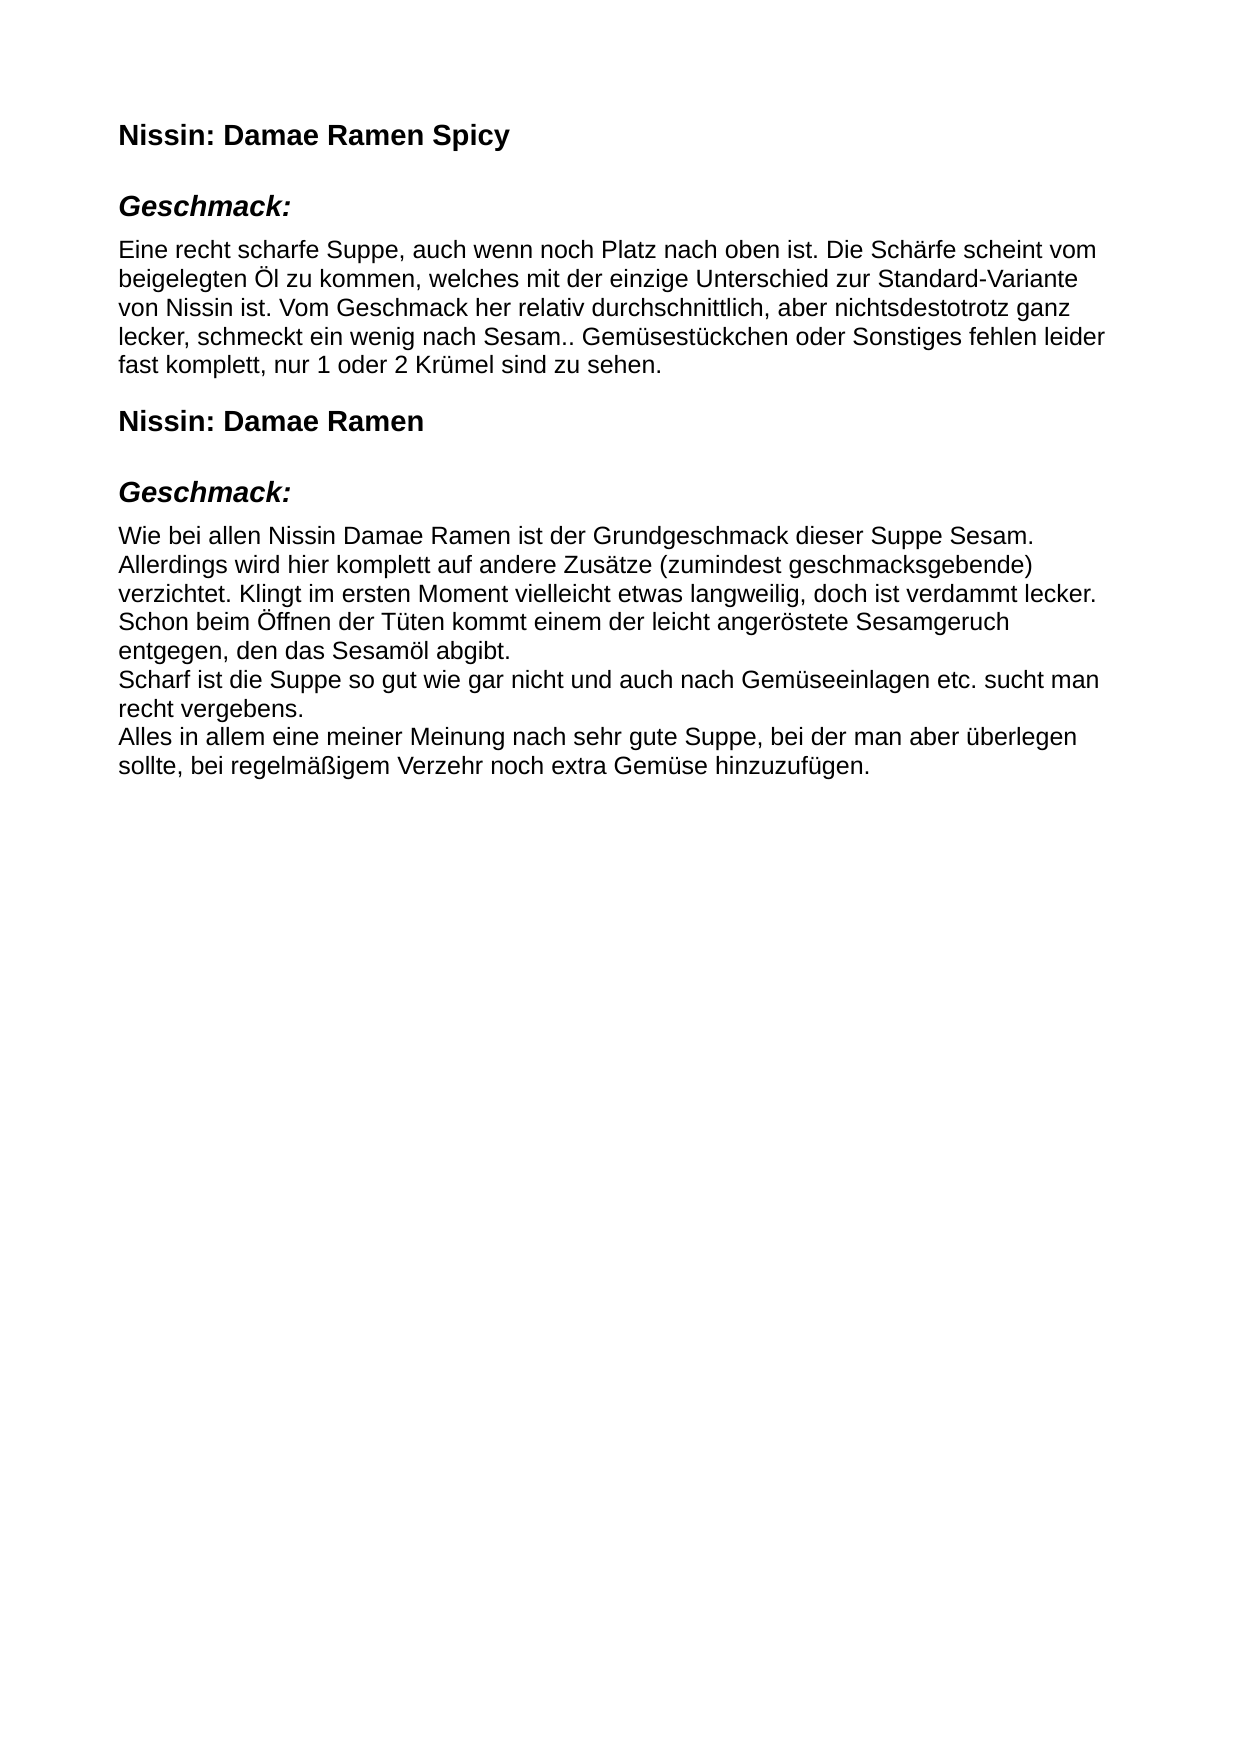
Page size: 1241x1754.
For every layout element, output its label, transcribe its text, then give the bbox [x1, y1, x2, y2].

text Wie bei allen Nissin Damae Ramen ist der Grundgeschmack dieser Suppe Sesam. [118, 521, 1122, 550]
subtitle Nissin: Damae Ramen [118, 404, 1122, 437]
text Eine recht scharfe Suppe, auch wenn noch Platz nach oben ist. Die Schärfe scheint vom beigelegten Öl zu kommen, welches mit der einzige Unterschied zur Standard-Variante von Nissin ist. Vom Geschmack her relativ durchschnittlich, aber nichtsdestotrotz ganz lecker, schmeckt ein wenig nach Sesam.. Gemüsestückchen oder Sonstiges fehlen leider fast komplett, nur 1 oder 2 Krümel sind zu sehen. [118, 235, 1122, 379]
subtitle Geschmack: [118, 189, 1122, 223]
subtitle Geschmack: [118, 475, 1122, 508]
text Allerdings wird hier komplett auf andere Zusätze (zumindest geschmacksgebende) verzichtet. Klingt im ersten Moment vielleicht etwas langweilig, doch ist verdammt lecker. [118, 550, 1122, 607]
text Scharf ist die Suppe so gut wie gar nicht und auch nach Gemüseeinlagen etc. sucht man recht vergebens. [118, 665, 1122, 722]
text Schon beim Öffnen der Tüten kommt einem der leicht angeröstete Sesamgeruch entgegen, den das Sesamöl abgibt. [118, 607, 1122, 665]
subtitle Nissin: Damae Ramen Spicy [118, 118, 1122, 152]
text Alles in allem eine meiner Meinung nach sehr gute Suppe, bei der man aber überlegen sollte, bei regelmäßigem Verzehr noch extra Gemüse hinzuzufügen. [118, 722, 1122, 780]
